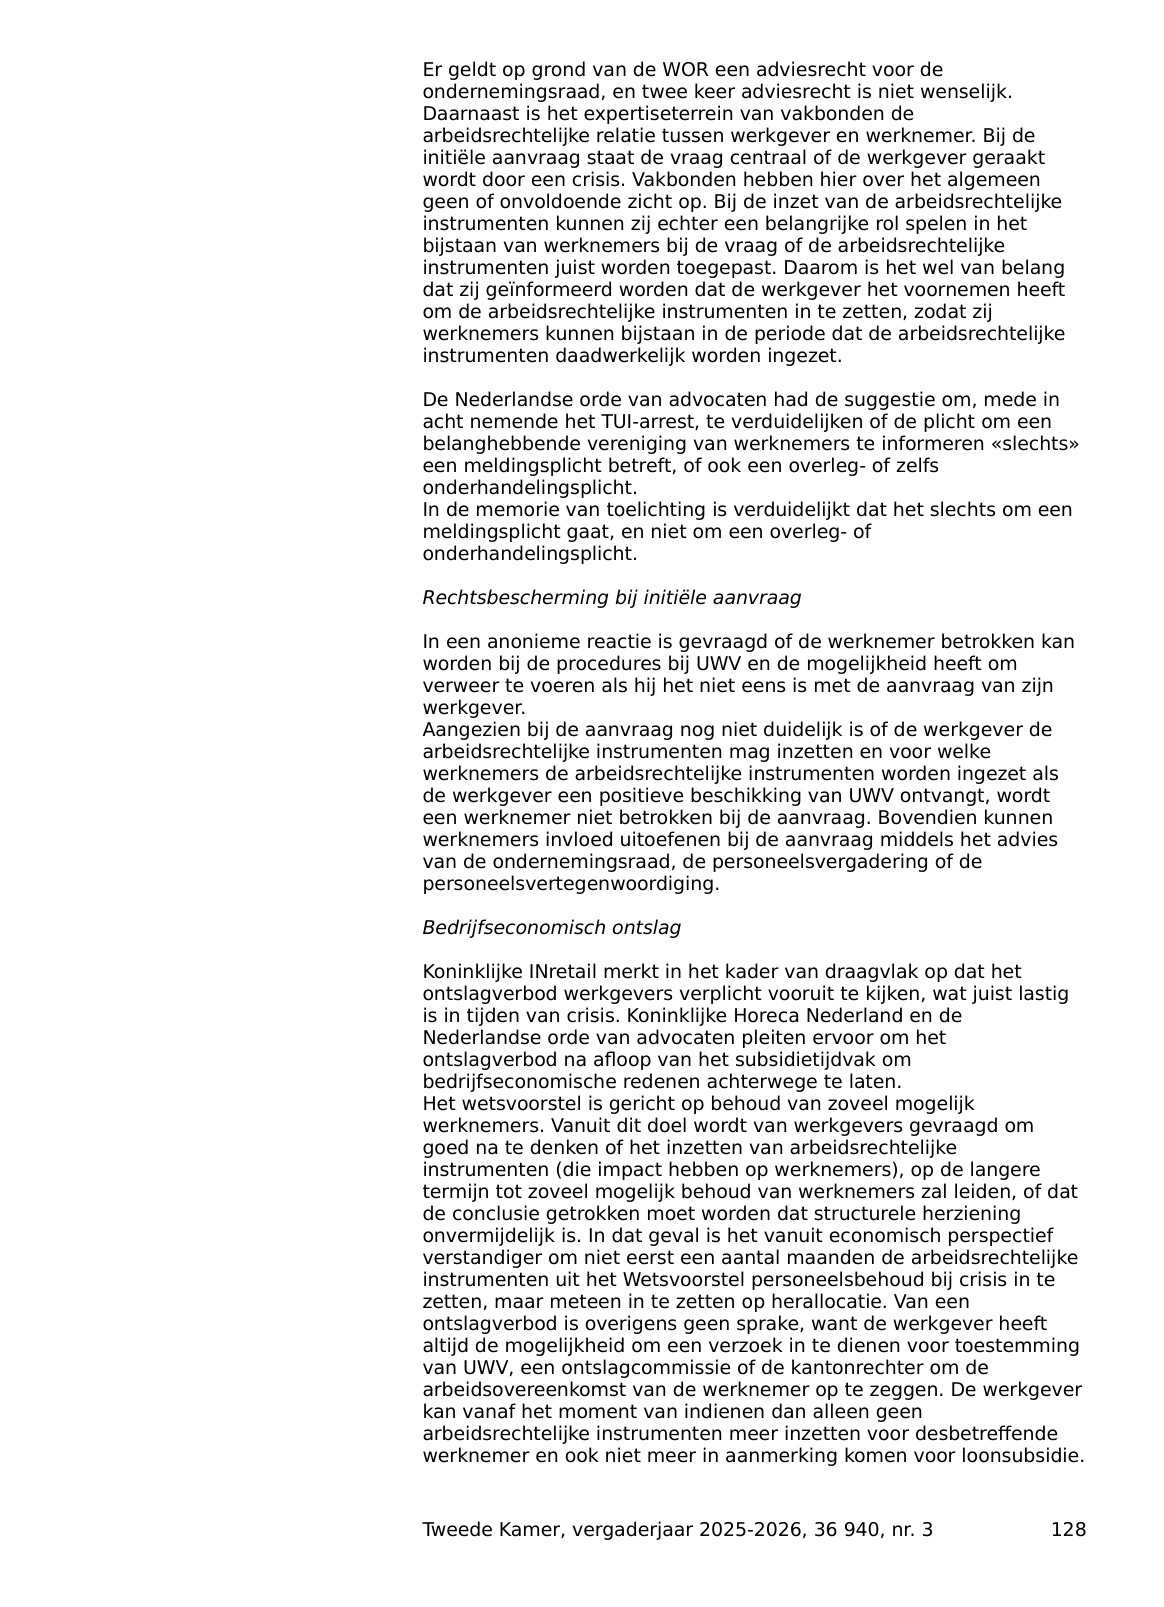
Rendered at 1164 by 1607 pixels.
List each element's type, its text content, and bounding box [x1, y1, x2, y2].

subtitle Rechtsbescherming bij initiële aanvraag [422, 587, 1087, 609]
subtitle Bedrijfseconomisch ontslag [422, 917, 1087, 939]
text Het wetsvoorstel is gericht op behoud van zoveel mogelijk werknemers. Vanuit dit doel wordt van werkgevers gevraagd om goed na te denken of het inzetten van arbeidsrechtelijke instrumenten (die impact hebben op werknemers), op de langere termijn tot zoveel mogelijk behoud van werknemers zal leiden, of dat de conclusie getrokken moet worden dat structurele herziening onvermijdelijk is. In dat geval is het vanuit economisch perspectief verstandiger om niet eerst een aantal maanden de arbeidsrechtelijke instrumenten uit het Wetsvoorstel personeelsbehoud bij crisis in te zetten, maar meteen in te zetten op herallocatie. Van een ontslagverbod is overigens geen sprake, want de werkgever heeft altijd de mogelijkheid om een verzoek in te dienen voor toestemming van UWV, een ontslagcommissie of de kantonrechter om de arbeidsovereenkomst van de werknemer op te zeggen. De werkgever kan vanaf het moment van indienen dan alleen geen arbeidsrechtelijke instrumenten meer inzetten voor desbetreffende werknemer en ook niet meer in aanmerking komen voor loonsubsidie. [422, 1093, 1087, 1467]
text Aangezien bij de aanvraag nog niet duidelijk is of de werkgever de arbeidsrechtelijke instrumenten mag inzetten en voor welke werknemers de arbeidsrechtelijke instrumenten worden ingezet als de werkgever een positieve beschikking van UWV ontvangt, wordt een werknemer niet betrokken bij de aanvraag. Bovendien kunnen werknemers invloed uitoefenen bij de aanvraag middels het advies van de ondernemingsraad, de personeelsvergadering of de personeelsvertegenwoordiging. [422, 719, 1087, 895]
text In de memorie van toelichting is verduidelijkt dat het slechts om een meldingsplicht gaat, en niet om een overleg- of onderhandelingsplicht. [422, 499, 1087, 565]
text De Nederlandse orde van advocaten had de suggestie om, mede in acht nemende het TUI-arrest, te verduidelijken of de plicht om een belanghebbende vereniging van werknemers te informeren «slechts» een meldingsplicht betreft, of ook een overleg- of zelfs onderhandelingsplicht. [422, 389, 1087, 499]
text Koninklijke INretail merkt in het kader van draagvlak op dat het ontslagverbod werkgevers verplicht vooruit te kijken, wat juist lastig is in tijden van crisis. Koninklijke Horeca Nederland en de Nederlandse orde van advocaten pleiten ervoor om het ontslagverbod na afloop van het subsidietijdvak om bedrijfseconomische redenen achterwege te laten. [422, 961, 1087, 1093]
text In een anonieme reactie is gevraagd of de werknemer betrokken kan worden bij de procedures bij UWV en de mogelijkheid heeft om verweer te voeren als hij het niet eens is met de aanvraag van zijn werkgever. [422, 631, 1087, 719]
text Er geldt op grond van de WOR een adviesrecht voor de ondernemingsraad, en twee keer adviesrecht is niet wenselijk. Daarnaast is het expertiseterrein van vakbonden de arbeidsrechtelijke relatie tussen werkgever en werknemer. Bij de initiële aanvraag staat de vraag centraal of de werkgever geraakt wordt door een crisis. Vakbonden hebben hier over het algemeen geen of onvoldoende zicht op. Bij de inzet van de arbeidsrechtelijke instrumenten kunnen zij echter een belangrijke rol spelen in het bijstaan van werknemers bij de vraag of de arbeidsrechtelijke instrumenten juist worden toegepast. Daarom is het wel van belang dat zij geïnformeerd worden dat de werkgever het voornemen heeft om de arbeidsrechtelijke instrumenten in te zetten, zodat zij werknemers kunnen bijstaan in de periode dat de arbeidsrechtelijke instrumenten daadwerkelijk worden ingezet. [422, 59, 1087, 367]
